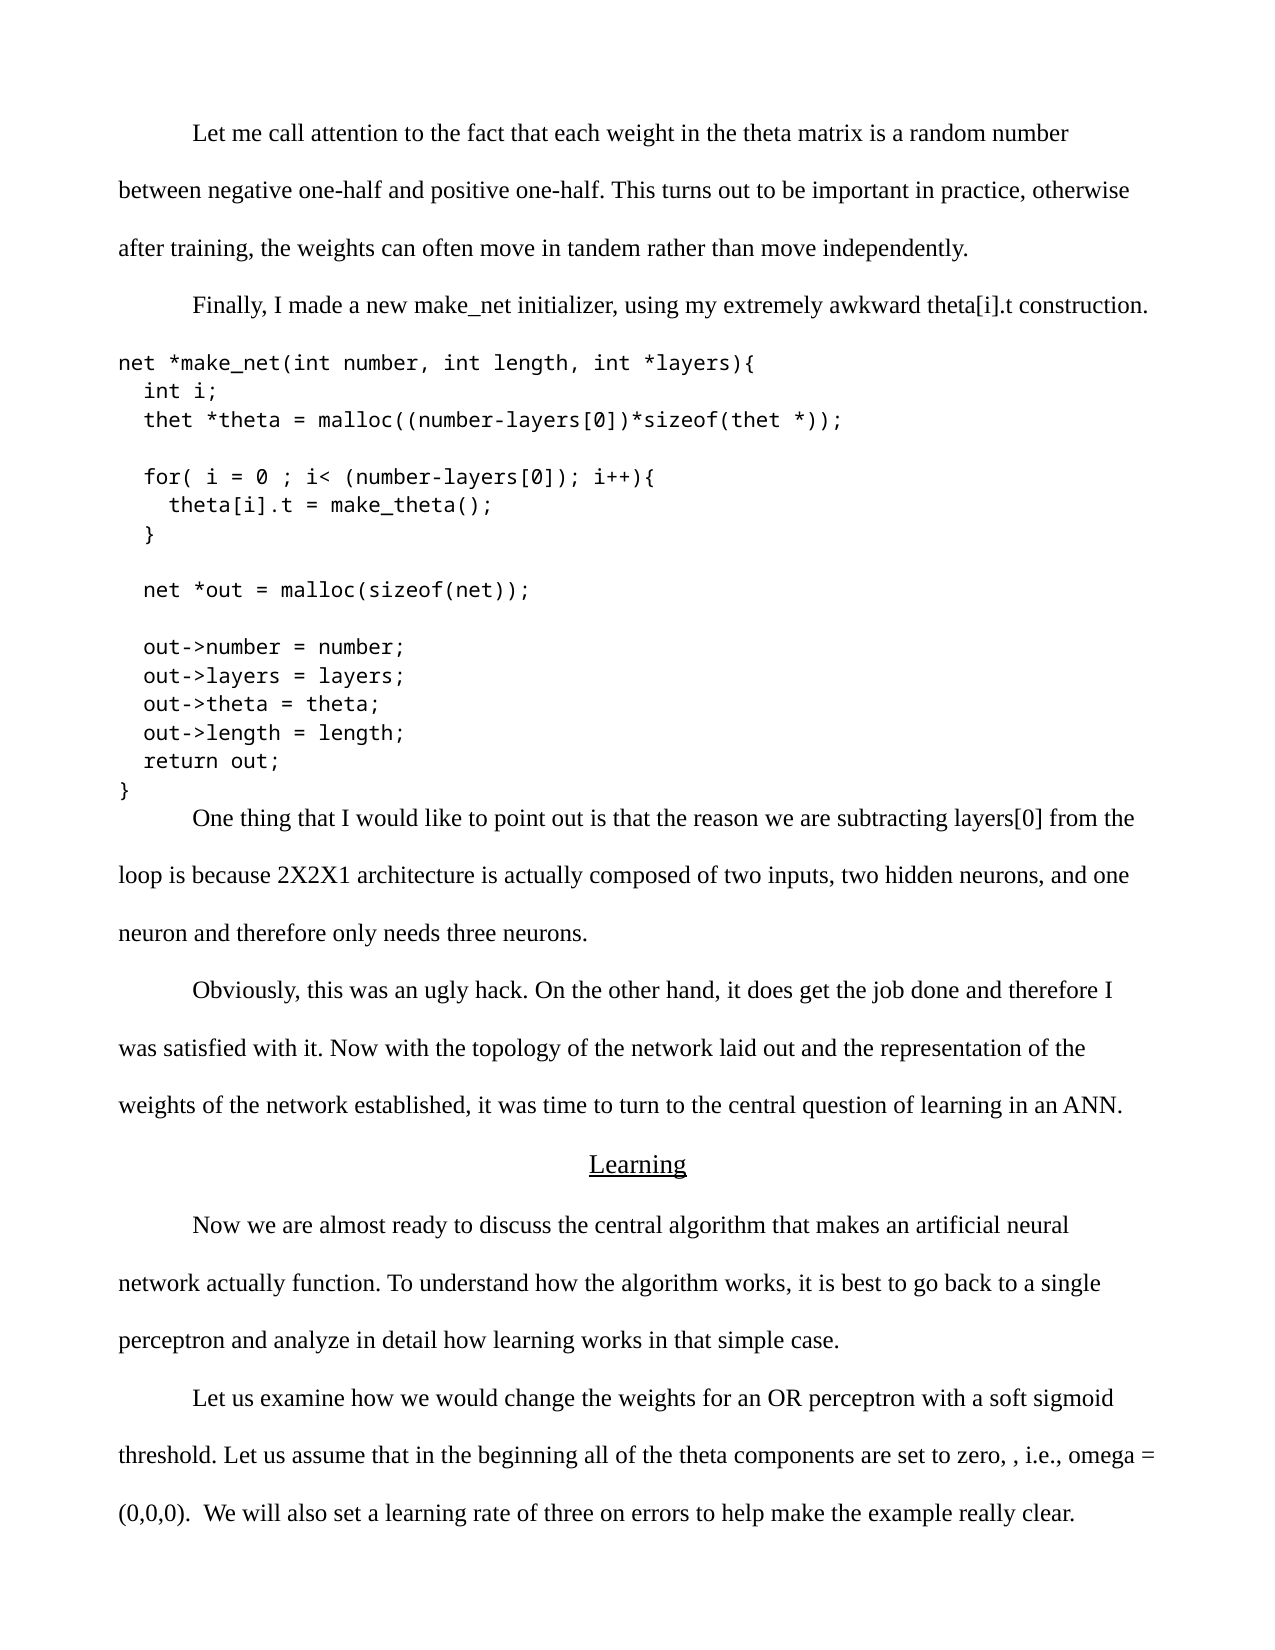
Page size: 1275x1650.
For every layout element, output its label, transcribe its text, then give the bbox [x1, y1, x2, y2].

text for( i = 0 ; i< (number-layers[0]); i++){ [118, 462, 1157, 490]
text Finally, I made a new make_net initializer, using my extremely awkward theta[i].t construction. [118, 291, 1157, 319]
text } [118, 519, 1157, 547]
text out->number = number; [118, 632, 1157, 661]
text } [118, 775, 1157, 803]
text return out; [118, 746, 1157, 775]
text Let me call attention to the fact that each weight in the theta matrix is a random number between negative one-half and positive one-half. This turns out to be important in practice, otherwise after training, the weights can often move in tandem rather than move independently. [118, 118, 1157, 262]
text Obviously, this was an ugly hack. On the other hand, it does get the job done and therefore I was satisfied with it. Now with the topology of the network laid out and the representation of the weights of the network established, it was time to turn to the central question of learning in an ANN. [118, 976, 1157, 1119]
text One thing that I would like to point out is that the reason we are subtracting layers[0] from the loop is because 2X2X1 architecture is actually composed of two inputs, two hidden neurons, and one neuron and therefore only needs three neurons. [118, 803, 1157, 947]
text out->layers = layers; [118, 661, 1157, 689]
text int i; [118, 377, 1157, 405]
text theta[i].t = make_theta(); [118, 490, 1157, 519]
text out->theta = theta; [118, 689, 1157, 718]
text thet *theta = malloc((number-layers[0])*sizeof(thet *)); [118, 405, 1157, 433]
text Learning [118, 1148, 1157, 1179]
text net *make_net(int number, int length, int *layers){ [118, 348, 1157, 377]
text net *out = malloc(sizeof(net)); [118, 576, 1157, 604]
text Now we are almost ready to discuss the central algorithm that makes an artificial neural network actually function. To understand how the algorithm works, it is best to go back to a single perceptron and analyze in detail how learning works in that simple case. [118, 1210, 1157, 1354]
text Let us examine how we would change the weights for an OR perceptron with a soft sigmoid threshold. Let us assume that in the beginning all of the theta components are set to zero, , i.e., omega = (0,0,0). We will also set a learning rate of three on errors to help make the example really clear. [118, 1383, 1157, 1527]
text out->length = length; [118, 718, 1157, 746]
